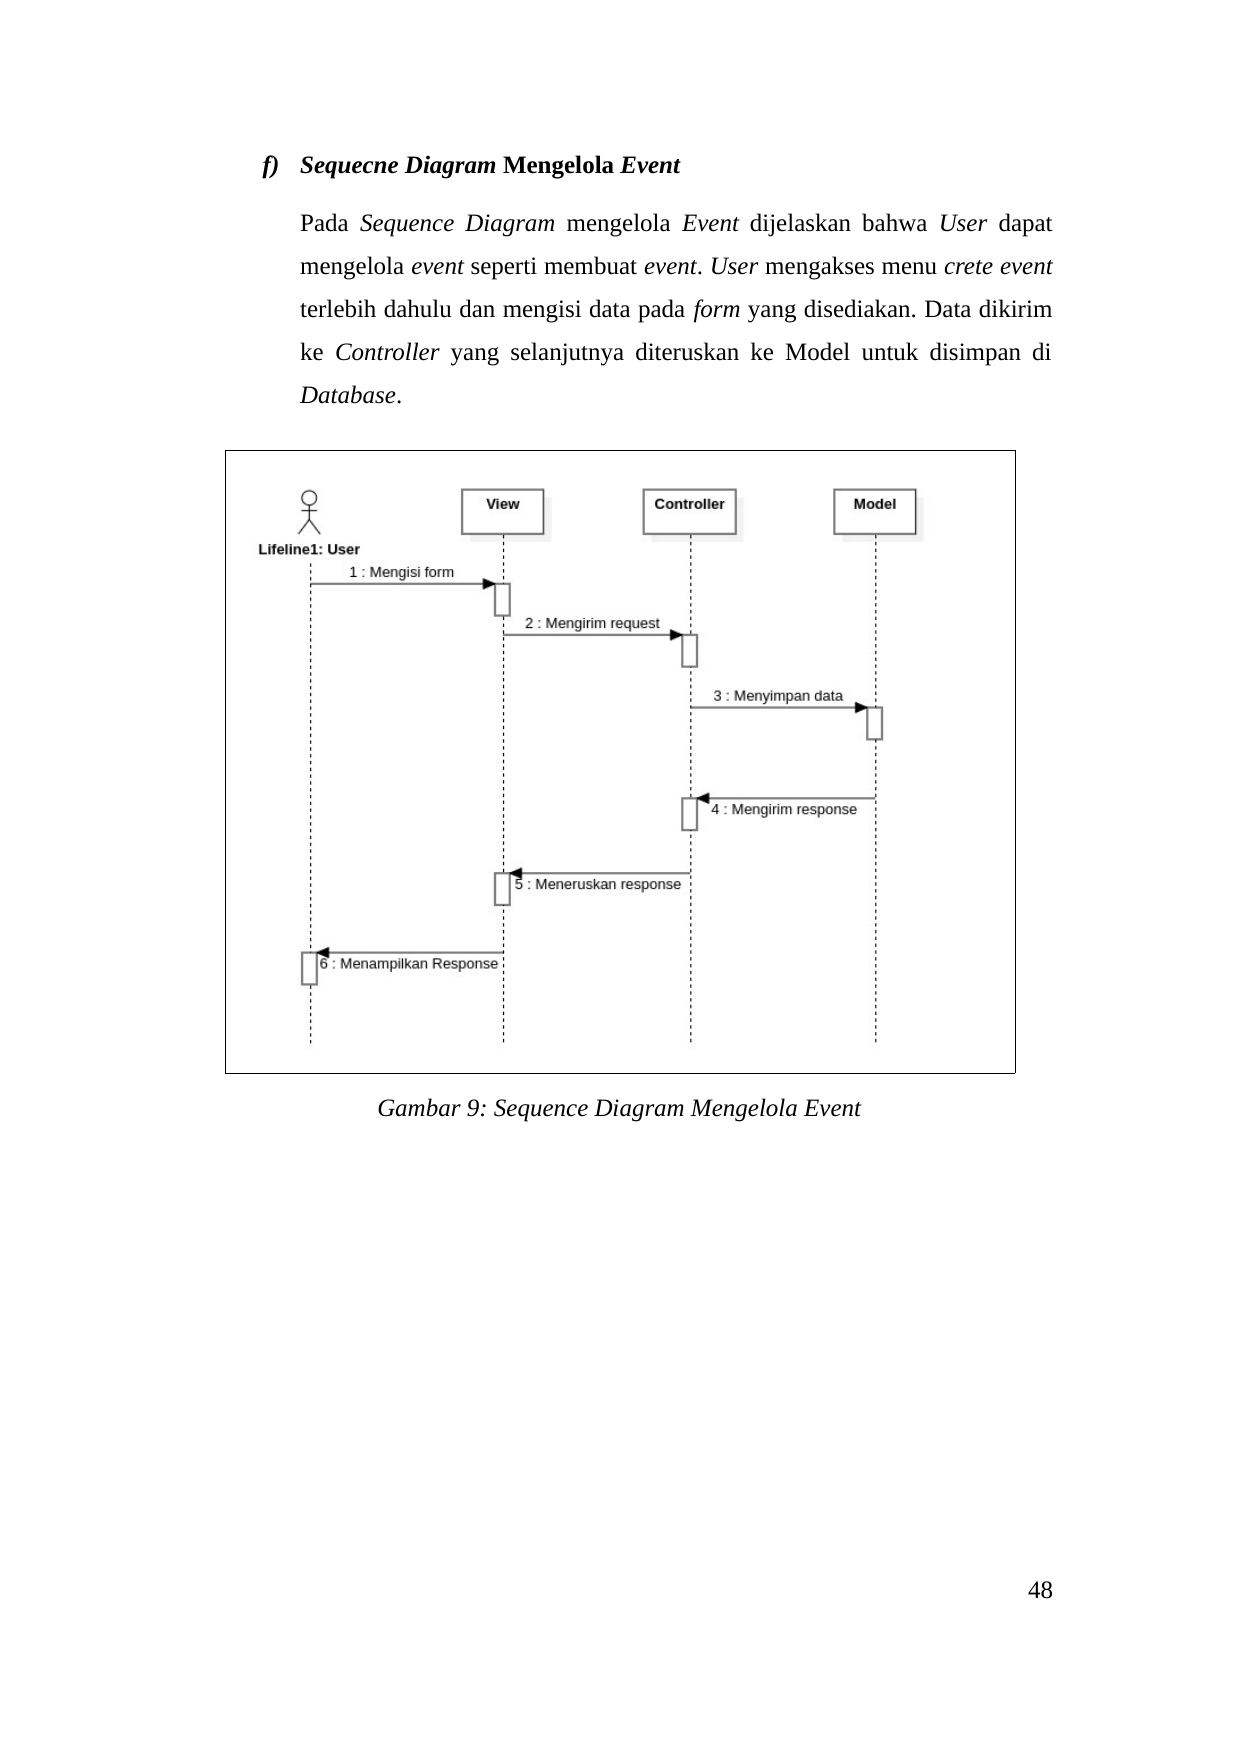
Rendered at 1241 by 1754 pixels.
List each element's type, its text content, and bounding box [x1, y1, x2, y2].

list Sequecne Diagram Mengelola Event [262, 150, 1053, 179]
list Gambar 9: Sequence Diagram Mengelola Event [225, 1074, 1015, 1121]
list Pada Sequence Diagram mengelola Event dijelaskan bahwa User dapat mengelola event seperti membuat event. User mengakses menu crete event terlebih dahulu dan mengisi data pada form yang disediakan. Data dikirim ke Controller yang selanjutnya diteruskan ke Model untuk disimpan di Database. [262, 208, 1053, 409]
picture [226, 451, 1015, 1073]
